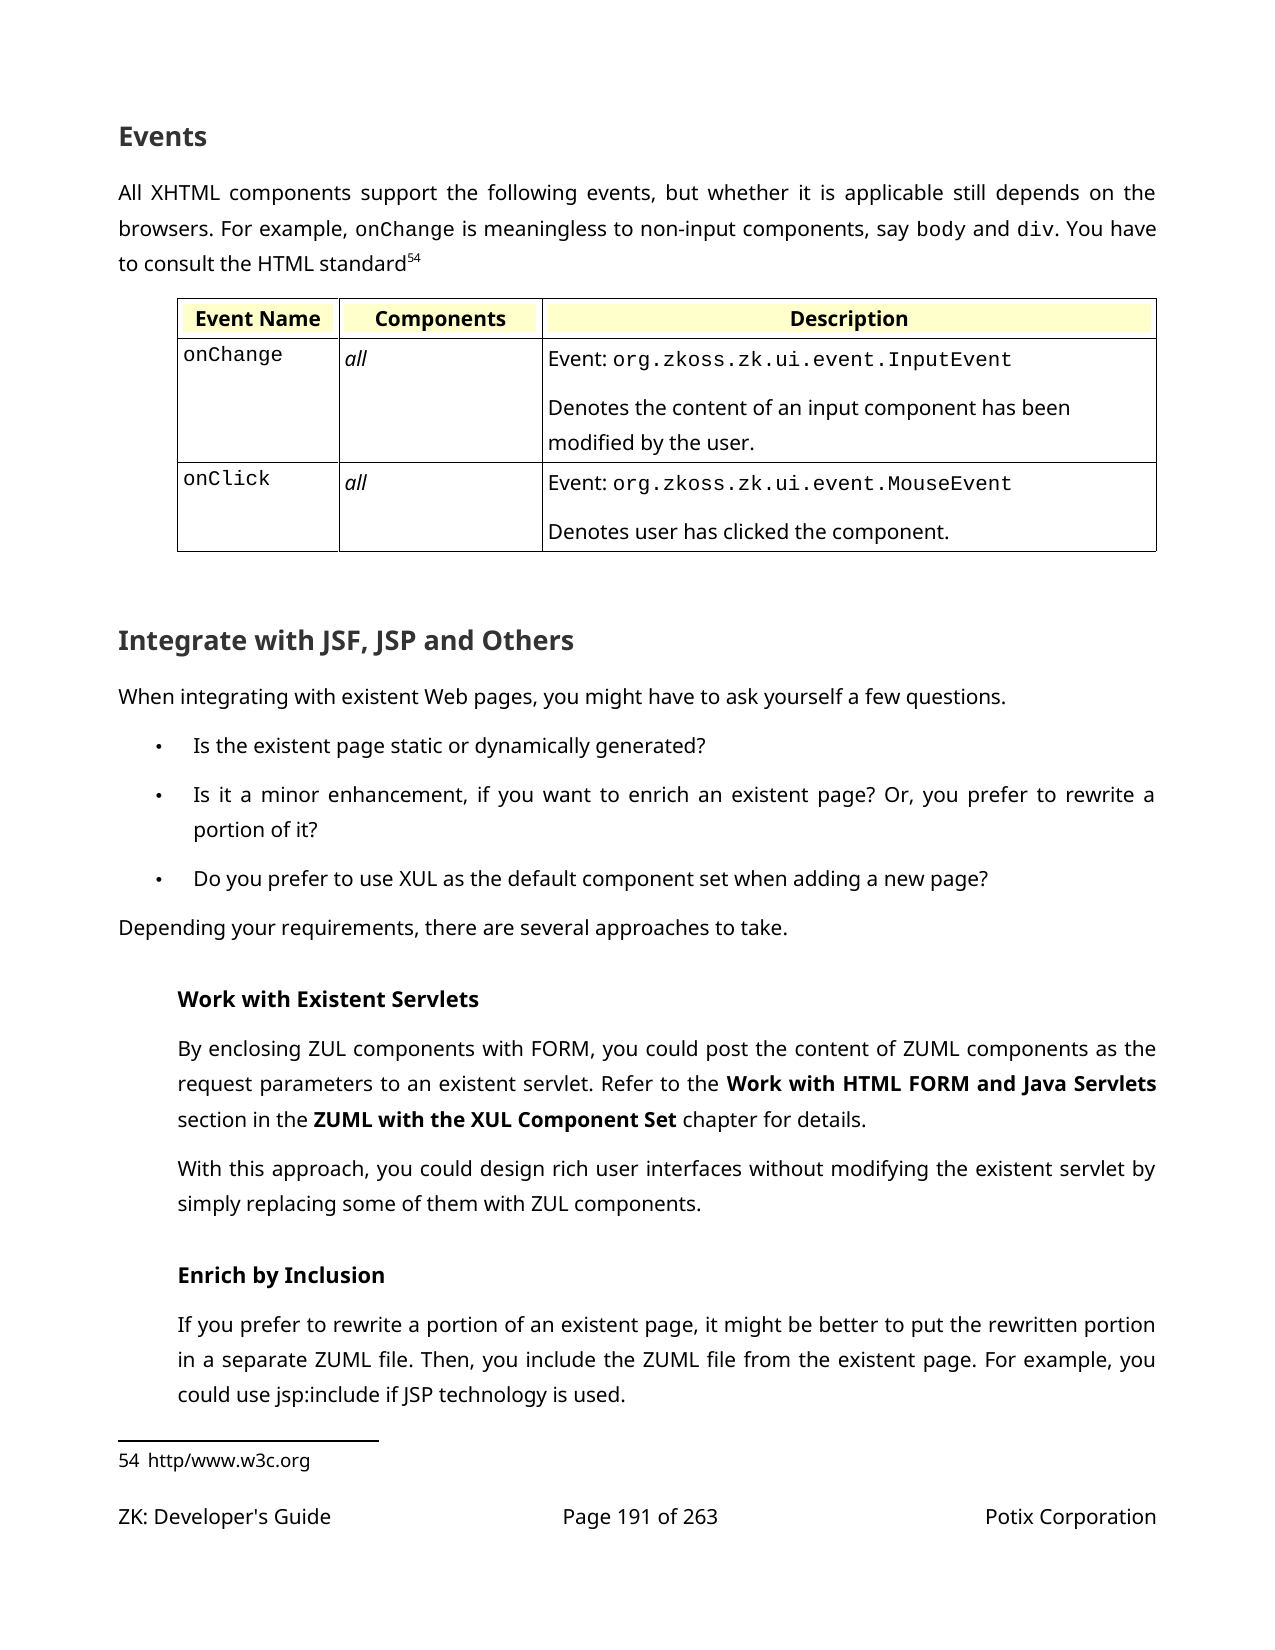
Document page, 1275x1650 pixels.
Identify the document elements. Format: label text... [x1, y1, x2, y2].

table_cell Event: org.zkoss.zk.ui.event.InputEvent Denotes the content of an input component has been modified by the user. [543, 339, 1156, 462]
text Depending your requirements, there are several approaches to take. [118, 913, 1157, 941]
text With this approach, you could design rich user interfaces without modifying the existent servlet by simply replacing some of them with ZUL components. [177, 1154, 1157, 1217]
table_cell onClick [178, 463, 338, 551]
table_cell onChange [178, 339, 338, 462]
subtitle Integrate with JSF, JSP and Others [118, 622, 1157, 659]
list Is it a minor enhancement, if you want to enrich an existent page? Or, you prefer to rewrite a portion of it? [156, 780, 1157, 843]
table_header Description [543, 299, 1156, 338]
subtitle Work with Existent Servlets [177, 984, 1157, 1014]
table_cell all [340, 463, 542, 551]
text By enclosing ZUL components with FORM, you could post the content of ZUML components as the request parameters to an existent servlet. Refer to the Work with HTML FORM and Java Servlets section in the ZUML with the XUL Component Set chapter for details. [177, 1034, 1157, 1133]
text When integrating with existent Web pages, you might have to ask yourself a few questions. [118, 682, 1157, 711]
list Do you prefer to use XUL as the default component set when adding a new page? [156, 864, 1157, 892]
text If you prefer to rewrite a portion of an existent page, it might be better to put the rewritten portion in a separate ZUML file. Then, you include the ZUML file from the existent page. For example, you could use jsp:include if JSP technology is used. [177, 1310, 1157, 1409]
table_cell Event: org.zkoss.zk.ui.event.MouseEvent Denotes user has clicked the component. [543, 463, 1156, 551]
table_header Components [340, 299, 542, 338]
table_header Event Name [178, 299, 338, 338]
text http/www.w3c.org [118, 1447, 1157, 1473]
text All XHTML components support the following events, but whether it is applicable still depends on the browsers. For example, onChange is meaningless to non-input components, say body and div. You have to consult the HTML standard [118, 178, 1157, 277]
table_cell all [340, 339, 542, 462]
subtitle Enrich by Inclusion [177, 1259, 1157, 1289]
list Is the existent page static or dynamically generated? [156, 731, 1157, 759]
subtitle Events [118, 118, 1157, 155]
